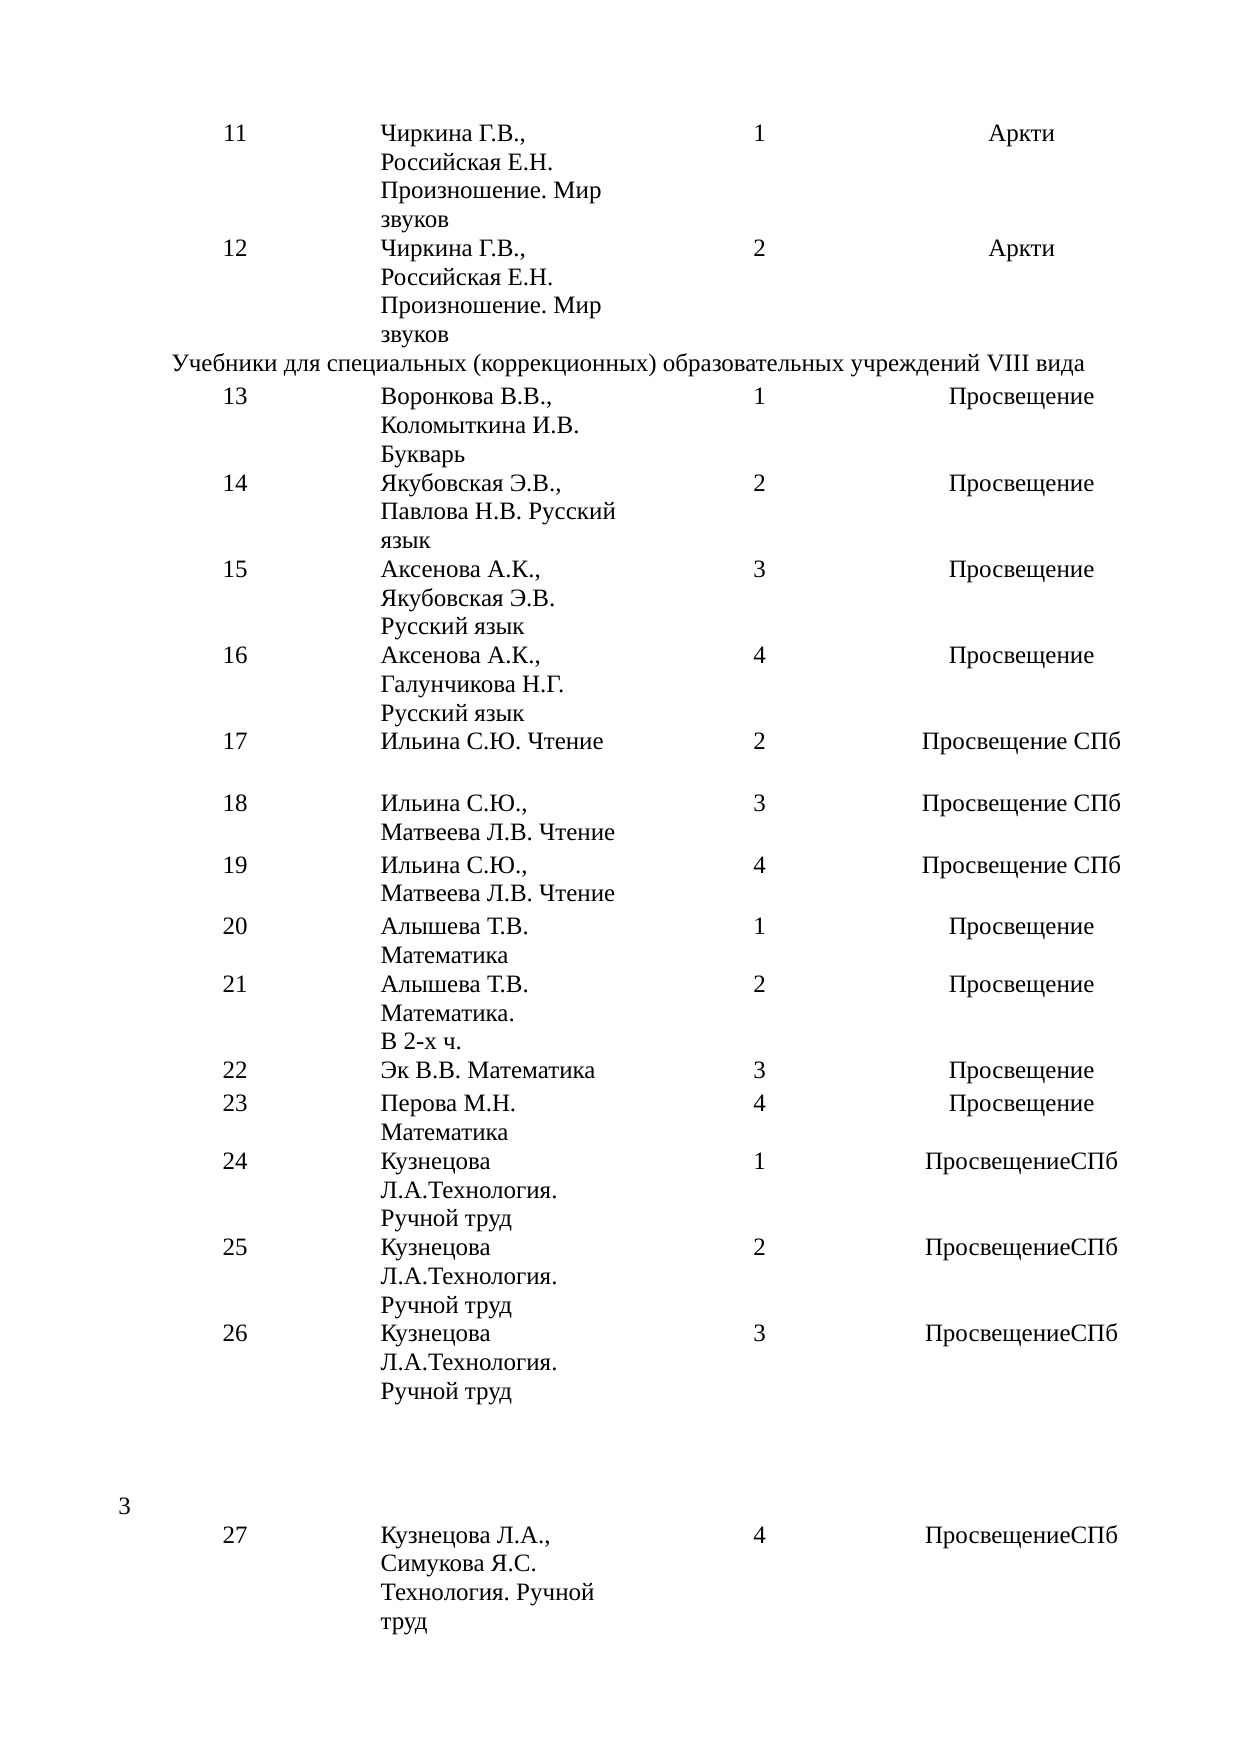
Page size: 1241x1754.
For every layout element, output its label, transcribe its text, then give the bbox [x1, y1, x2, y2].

table_cell ПросвещениеСПб [894, 1146, 1156, 1232]
table_cell Просвещение [894, 911, 1156, 969]
table_cell Просвещение [894, 554, 1156, 640]
table_header 4 [631, 1520, 893, 1635]
table_cell Просвещение СПб [894, 726, 1156, 788]
table_cell Ильина С.Ю., Матвеева Л.В. Чтение [369, 788, 631, 850]
table_cell Аксенова А.К., Якубовская Э.В. Русский язык [369, 554, 631, 640]
table_cell 24 [107, 1146, 369, 1232]
table_cell Просвещение [894, 1055, 1156, 1088]
table_header 11 [107, 118, 369, 233]
table_cell Ильина С.Ю. Чтение [369, 726, 631, 788]
table_cell Ильина С.Ю., Матвеева Л.В. Чтение [369, 850, 631, 911]
table_cell Просвещение [894, 640, 1156, 726]
table_header 27 [107, 1520, 369, 1635]
table_cell 3 [631, 1319, 893, 1405]
table_cell 16 [107, 640, 369, 726]
table_cell 4 [631, 640, 893, 726]
table_cell Аркти [894, 233, 1156, 348]
table_cell 2 [631, 468, 893, 554]
table_header Просвещение [894, 381, 1156, 468]
table_cell 23 [107, 1089, 369, 1146]
table_cell Кузнецова Л.А.Технология. Ручной труд [369, 1146, 631, 1232]
table_cell 21 [107, 969, 369, 1055]
table_header Кузнецова Л.А., Симукова Я.С. Технология. Ручной труд [369, 1520, 631, 1635]
table_cell Алышева Т.В. Математика. В 2-х ч. [369, 969, 631, 1055]
table_header Учебники для специальных (коррекционных) образовательных учреждений VIII вида [107, 348, 1156, 381]
table_cell 3 [631, 1055, 893, 1088]
table_cell Кузнецова Л.А.Технология. Ручной труд [369, 1319, 631, 1405]
table_cell 26 [107, 1319, 369, 1405]
table_cell 3 [631, 554, 893, 640]
table_cell 4 [631, 850, 893, 911]
table_cell 22 [107, 1055, 369, 1088]
table_cell 12 [107, 233, 369, 348]
table_cell 18 [107, 788, 369, 850]
table_header Чиркина Г.В., Российская Е.Н. Произношение. Мир звуков [369, 118, 631, 233]
table_cell Чиркина Г.В., Российская Е.Н. Произношение. Мир звуков [369, 233, 631, 348]
table_cell 3 [631, 788, 893, 850]
table_cell 15 [107, 554, 369, 640]
table_cell Алышева Т.В. Математика [369, 911, 631, 969]
table_cell 4 [631, 1089, 893, 1146]
table_cell Аксенова А.К., Галунчикова Н.Г. Русский язык [369, 640, 631, 726]
table_cell 19 [107, 850, 369, 911]
table_cell 1 [631, 911, 893, 969]
table_cell 25 [107, 1232, 369, 1318]
table_cell ПросвещениеСПб [894, 1232, 1156, 1318]
table_cell 20 [107, 911, 369, 969]
table_cell Просвещение [894, 468, 1156, 554]
table_header Воронкова В.В., Коломыткина И.В. Букварь [369, 381, 631, 468]
table_cell 2 [631, 726, 893, 788]
table_cell 1 [631, 1146, 893, 1232]
table_cell Кузнецова Л.А.Технология. Ручной труд [369, 1232, 631, 1318]
table_header 1 [631, 118, 893, 233]
table_header 1 [631, 381, 893, 468]
table_header 13 [107, 381, 369, 468]
table_cell 2 [631, 969, 893, 1055]
table_header ПросвещениеСПб [894, 1520, 1156, 1635]
table_cell Эк В.В. Математика [369, 1055, 631, 1088]
table_cell 14 [107, 468, 369, 554]
table_cell Якубовская Э.В., Павлова Н.В. Русский язык [369, 468, 631, 554]
table_cell 2 [631, 1232, 893, 1318]
table_cell Просвещение [894, 1089, 1156, 1146]
table_cell Перова М.Н. Математика [369, 1089, 631, 1146]
table_header Аркти [894, 118, 1156, 233]
text 3 [118, 1491, 1122, 1520]
table_cell Просвещение СПб [894, 788, 1156, 850]
table_cell 17 [107, 726, 369, 788]
table_cell ПросвещениеСПб [894, 1319, 1156, 1405]
table_cell 2 [631, 233, 893, 348]
table_cell Просвещение СПб [894, 850, 1156, 911]
table_cell Просвещение [894, 969, 1156, 1055]
